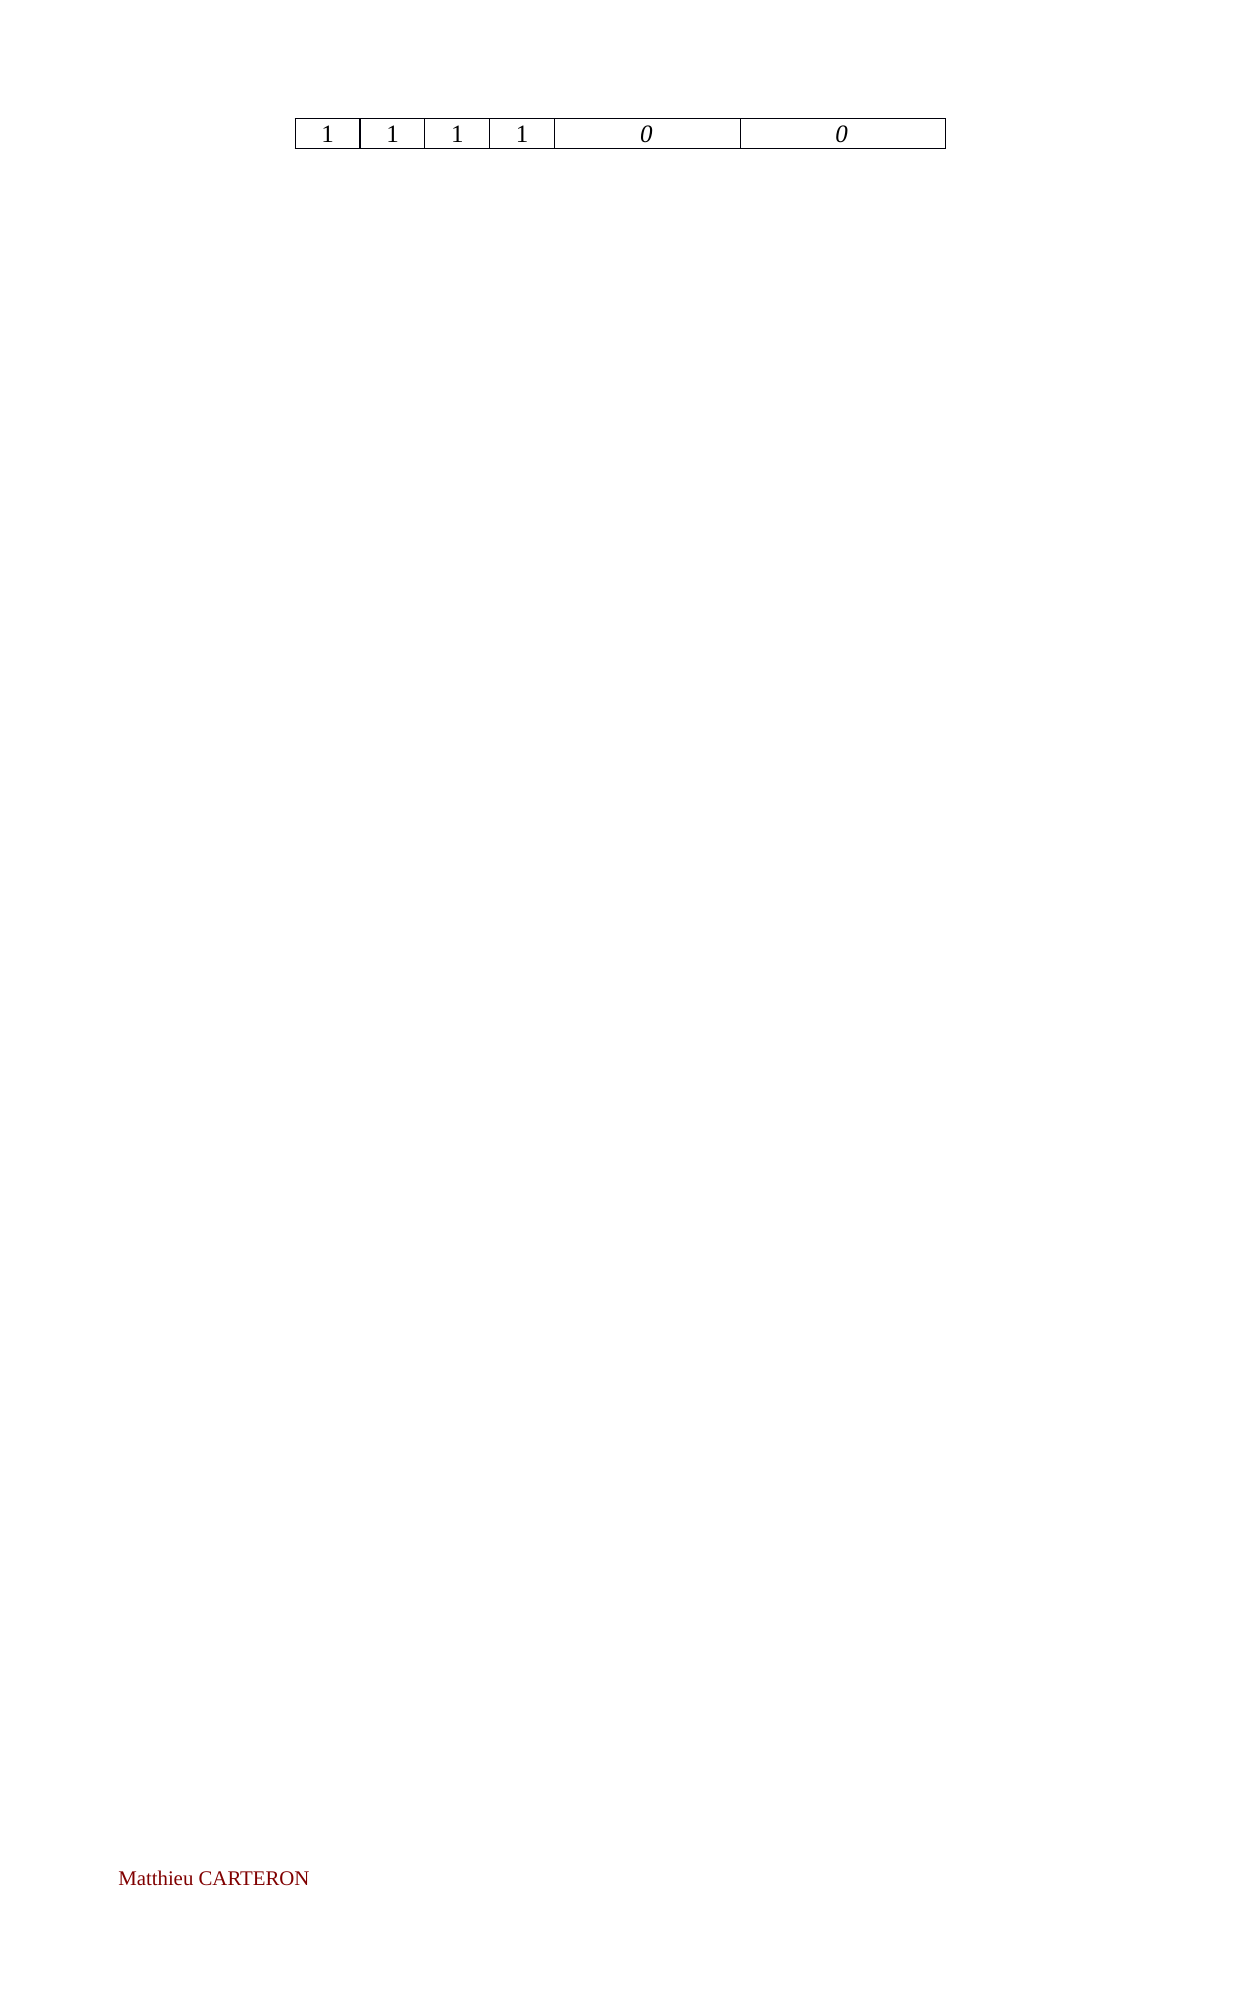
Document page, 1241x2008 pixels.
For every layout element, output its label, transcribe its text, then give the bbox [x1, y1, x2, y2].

table_cell 0 [741, 119, 945, 148]
table_cell 1 [296, 119, 359, 148]
table_cell 1 [490, 119, 554, 148]
table_cell 1 [361, 119, 424, 148]
table_cell 0 [555, 119, 740, 148]
table_cell 1 [425, 119, 489, 148]
